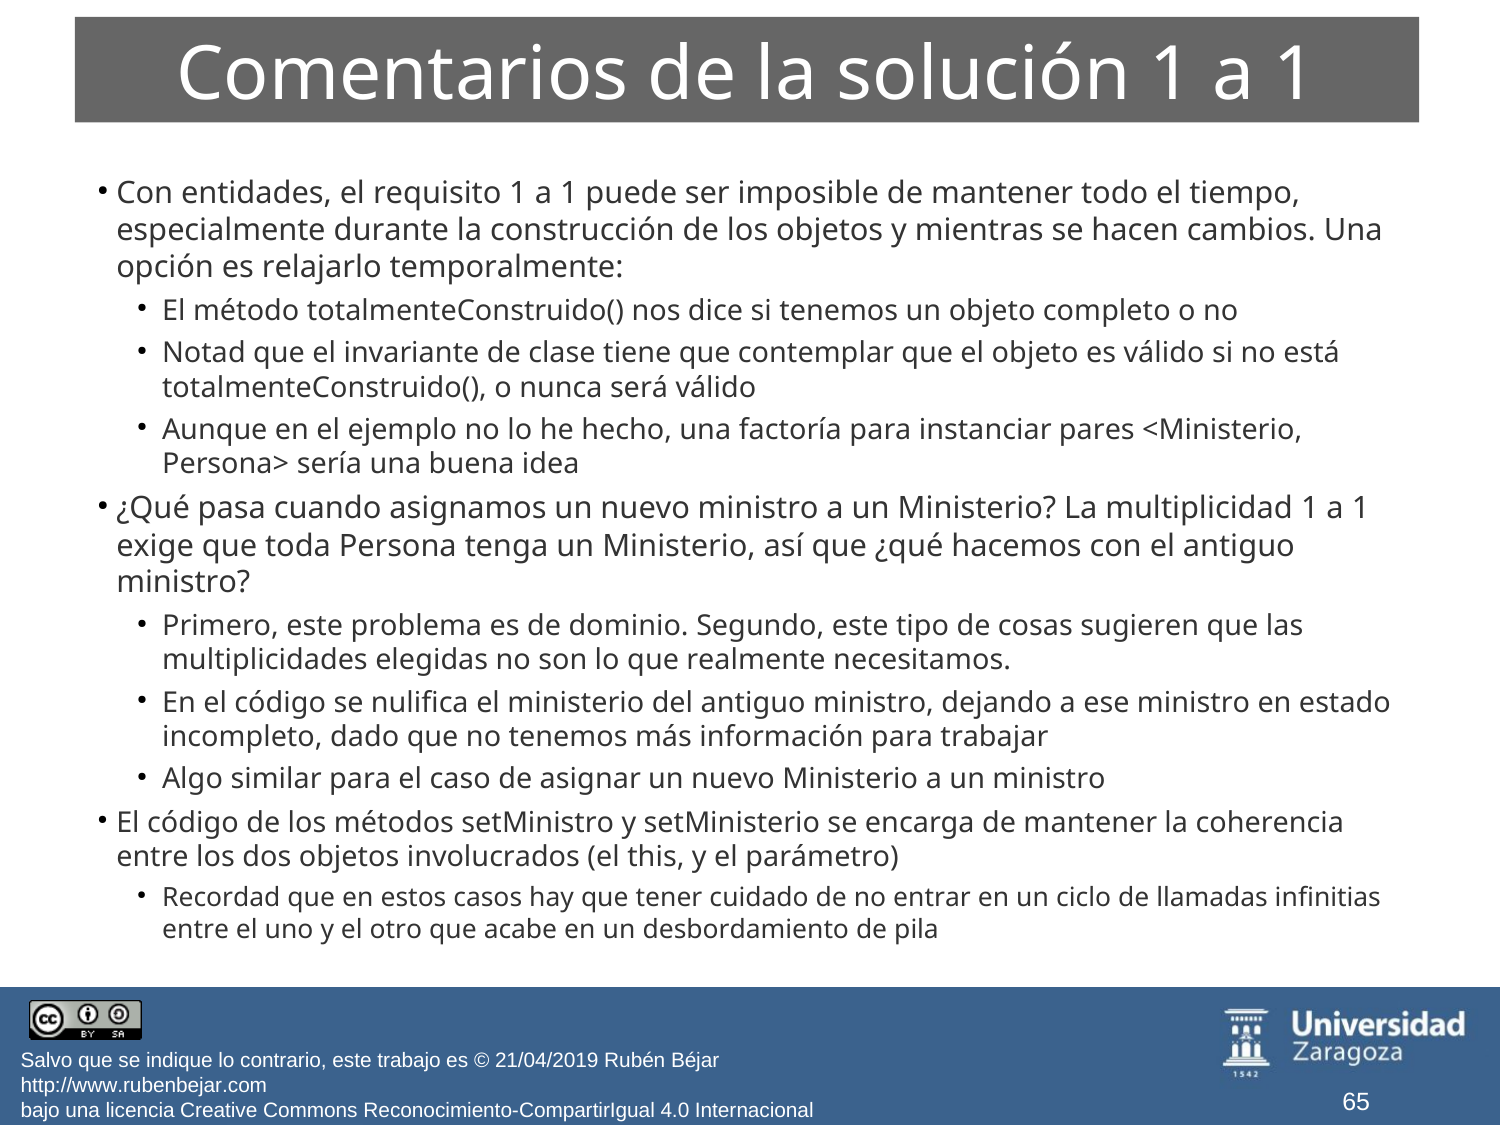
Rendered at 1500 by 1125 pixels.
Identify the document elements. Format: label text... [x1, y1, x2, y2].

picture [0, 987, 1500, 1125]
list Con entidades, el requisito 1 a 1 puede ser imposible de mantener todo el tiempo, especialmente durante la construcción de los objetos y mientras se hacen cambios. Una opción es relajarlo temporalmente: El método totalmenteConstruido() nos dice si tenemos un objeto completo o no Notad que el invariante de clase tiene que contemplar que el objeto es válido si no está totalmenteConstruido(), o nunca será válido Aunque en el ejemplo no lo he hecho, una factoría para instanciar pares <Ministerio, Persona> sería una buena idea ¿Qué pasa cuando asignamos un nuevo ministro a un Ministerio? La multiplicidad 1 a 1 exige que toda Persona tenga un Ministerio, así que ¿qué hacemos con el antiguo ministro? Primero, este problema es de dominio. Segundo, este tipo de cosas sugieren que las multiplicidades elegidas no son lo que realmente necesitamos. En el código se nulifica el ministerio del antiguo ministro, dejando a ese ministro en estado incompleto, dado que no tenemos más información para trabajar Algo similar para el caso de asignar un nuevo Ministerio a un ministro El código de los métodos setMinistro y setMinisterio se encarga de mantener la coherencia entre los dos objetos involucrados (el this, y el parámetro) Recordad que en estos casos hay que tener cuidado de no entrar en un ciclo de llamadas infinitias entre el uno y el otro que acabe en un desbordamiento de pila [82, 165, 1418, 957]
title Comentarios de la solución 1 a 1 [74, 16, 1420, 123]
